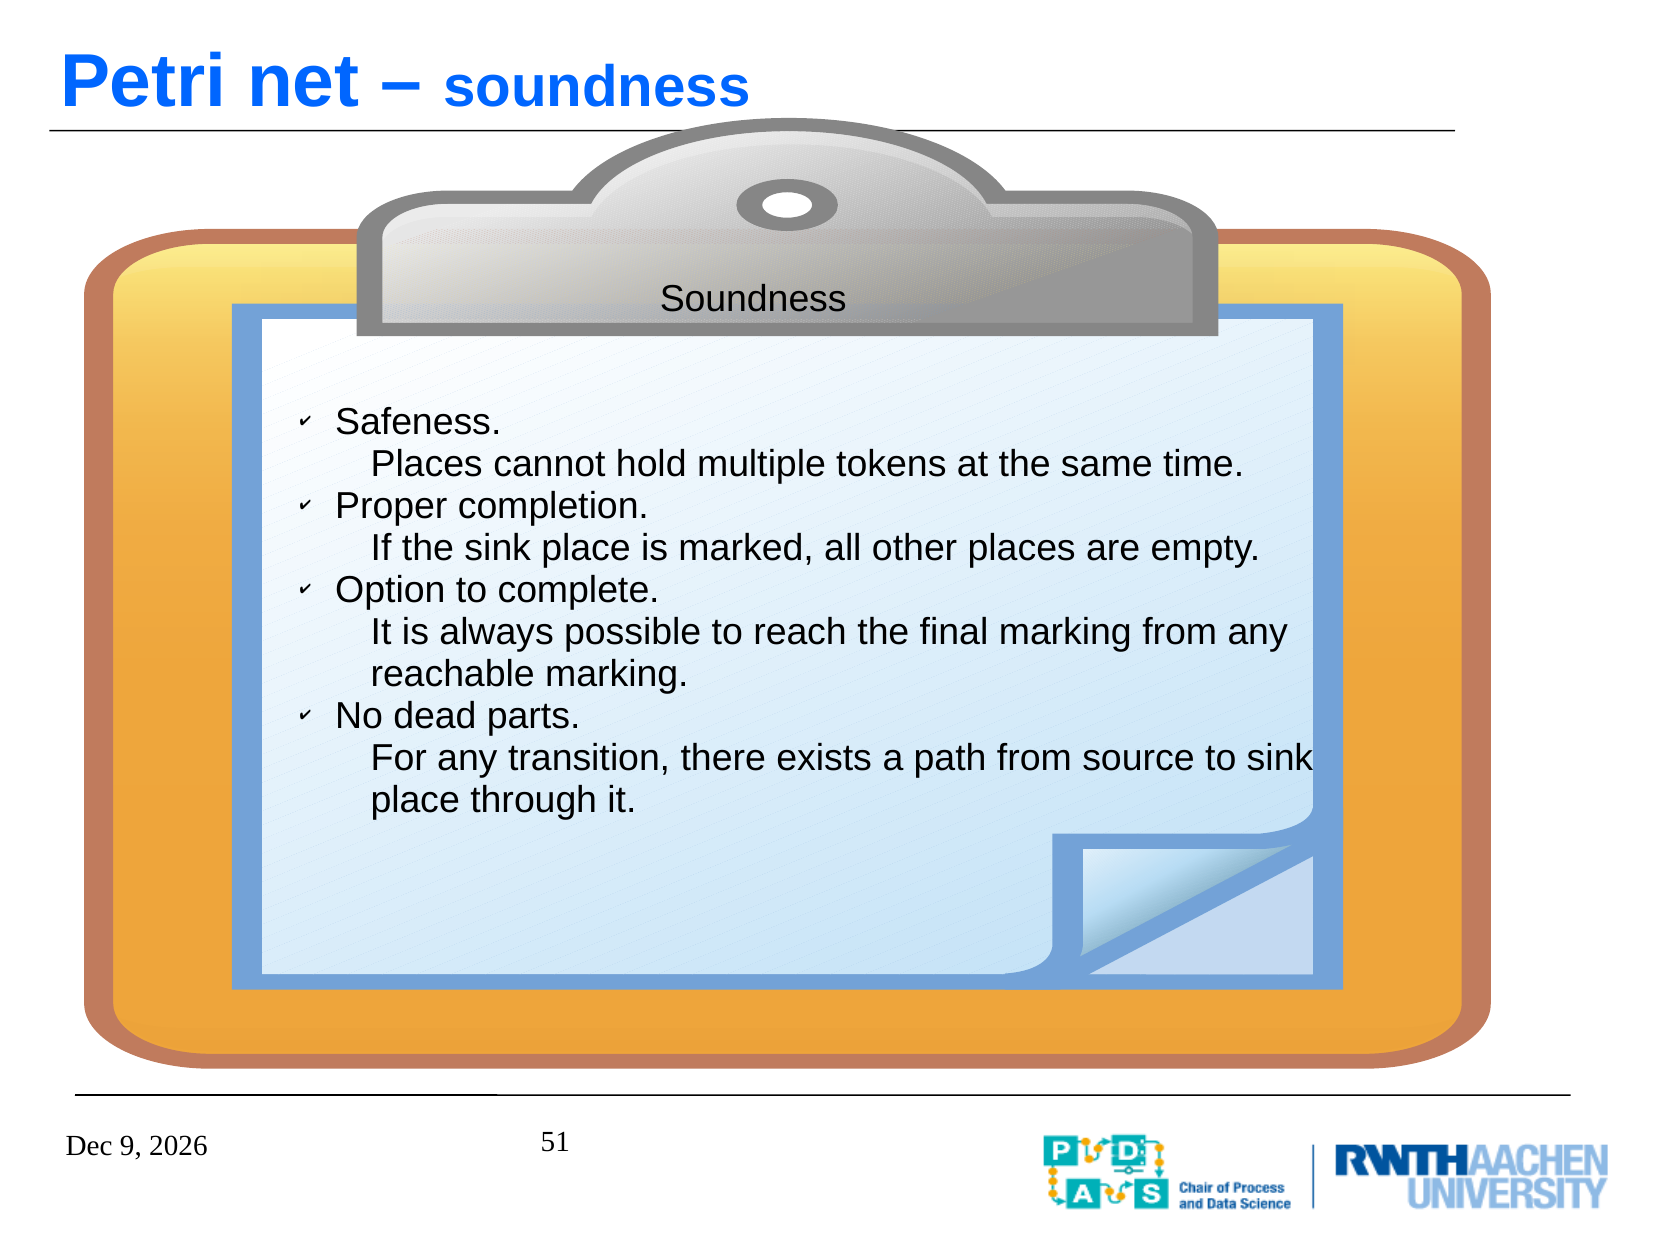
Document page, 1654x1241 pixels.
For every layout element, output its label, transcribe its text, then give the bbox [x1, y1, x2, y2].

picture [0, 75, 1654, 1241]
title Petri net – soundness [60, 30, 1549, 131]
text_box Safeness. Places cannot hold multiple tokens at the same time. Proper completion. If the sink place is marked, all other places are empty. Option to complete. It is always possible to reach the final marking from any reachable marking. No dead parts. For any transition, there exists a path from source to sink place through it. [285, 351, 1366, 871]
text_box Soundness [645, 270, 871, 327]
